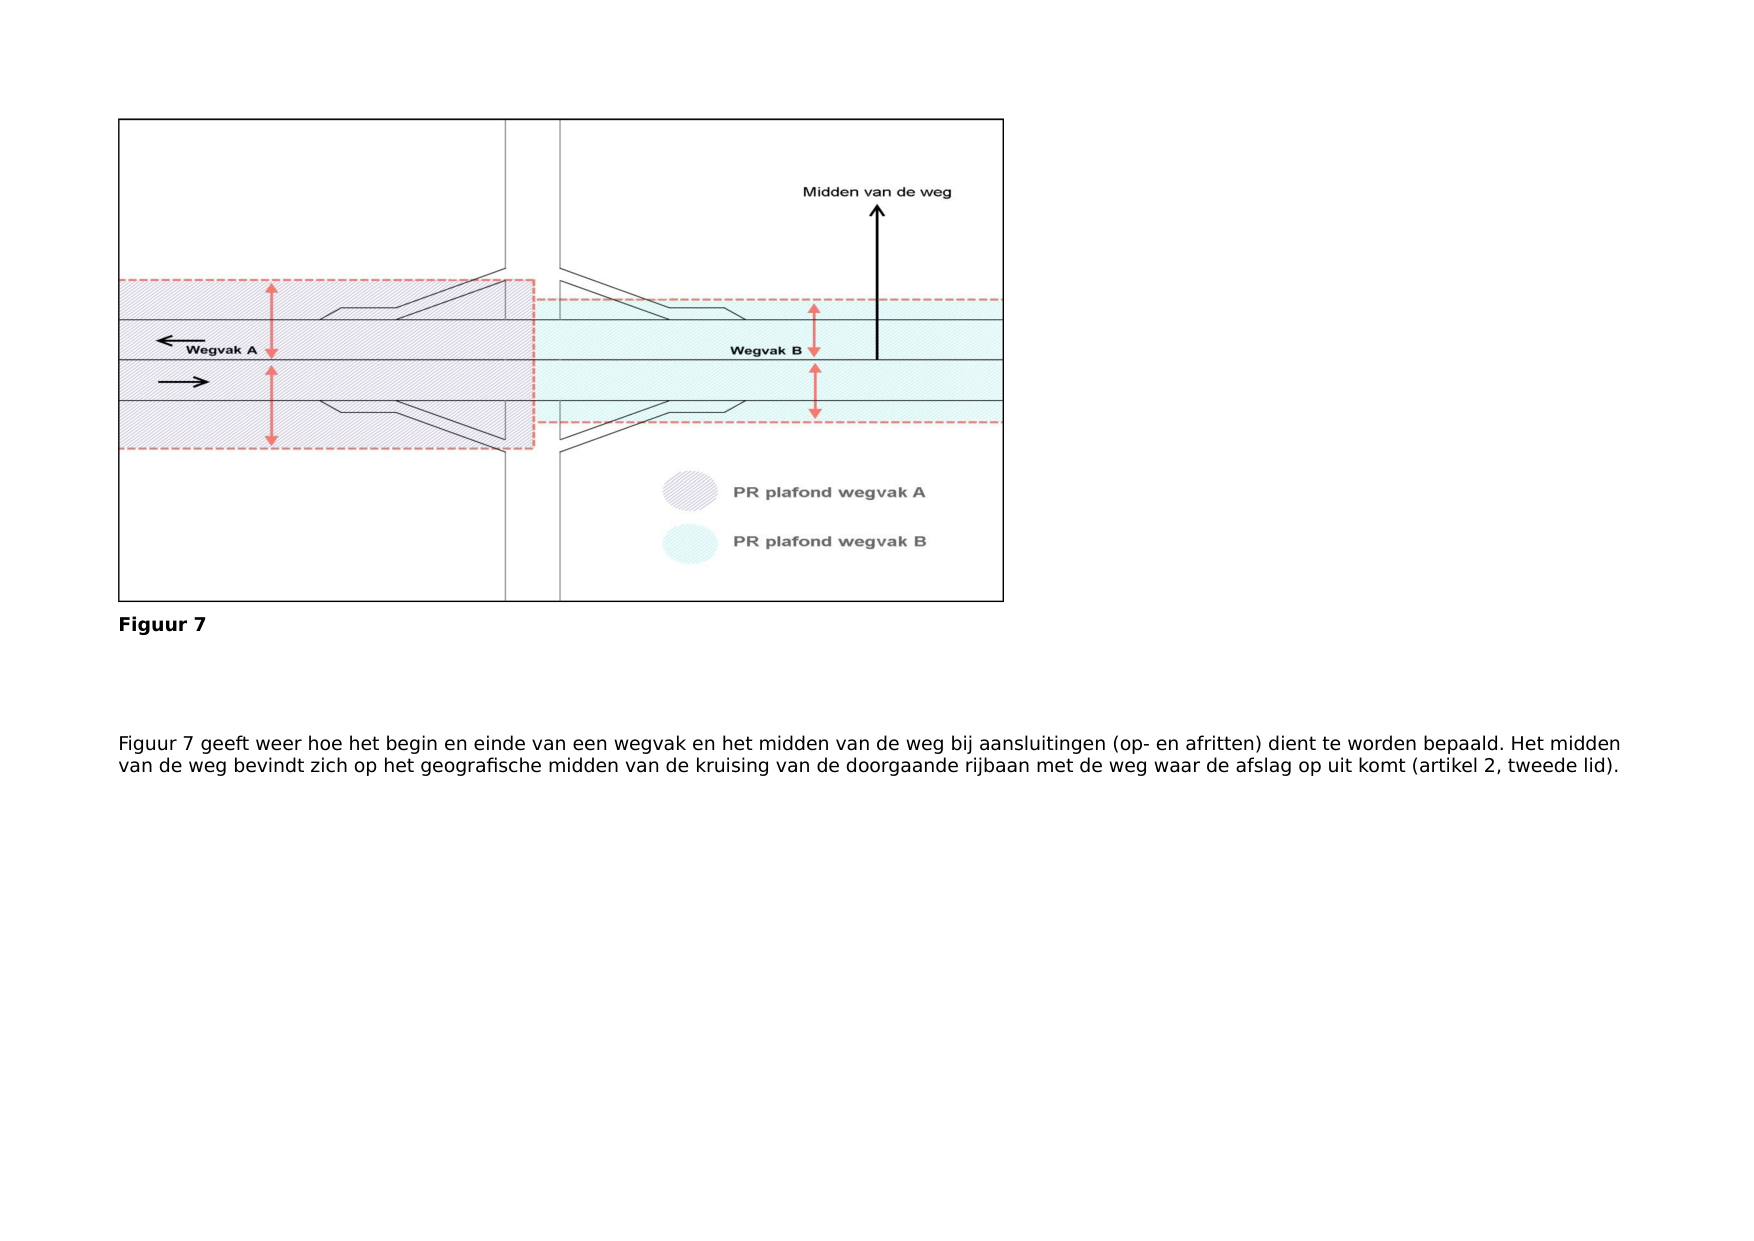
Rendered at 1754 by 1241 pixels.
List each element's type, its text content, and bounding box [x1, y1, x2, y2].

text Figuur 7 [118, 614, 1004, 636]
text Figuur 7 geeft weer hoe het begin en einde van een wegvak en het midden van de weg bij aansluitingen (op- en afritten) dient te worden bepaald. Het midden van de weg bevindt zich op het geografische midden van de kruising van de doorgaande rijbaan met de weg waar de afslag op uit komt (artikel 2, tweede lid). [118, 733, 1636, 777]
picture [118, 118, 1004, 603]
